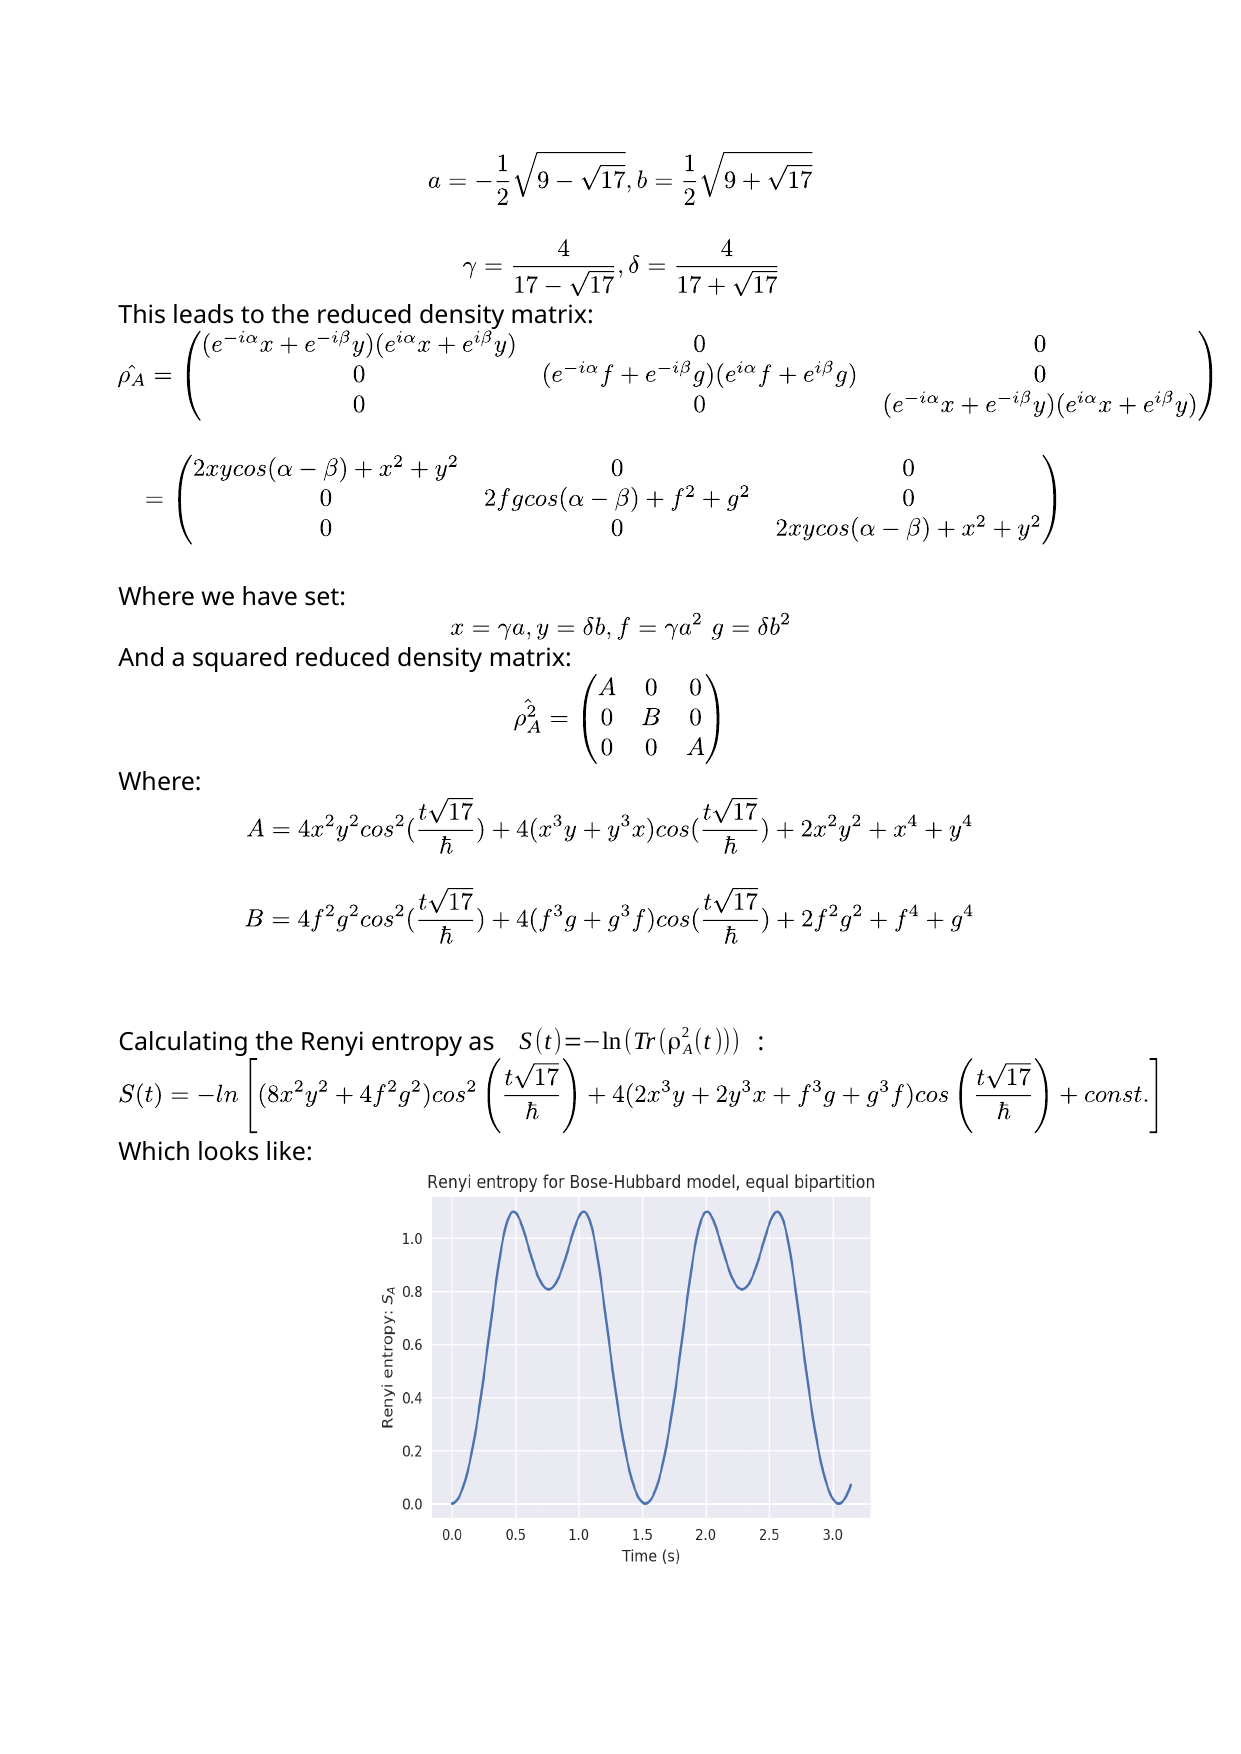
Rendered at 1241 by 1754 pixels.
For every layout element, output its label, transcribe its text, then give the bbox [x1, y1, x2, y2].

text And a squared reduced density matrix: [118, 640, 1122, 674]
text Where we have set: [118, 579, 1122, 613]
text Calculating the Renyi entropy as : [118, 1023, 1122, 1058]
text Which looks like: [118, 1134, 1122, 1167]
picture [361, 1146, 927, 1571]
text This leads to the reduced density matrix: [118, 296, 1122, 330]
text Where: [118, 764, 1122, 798]
